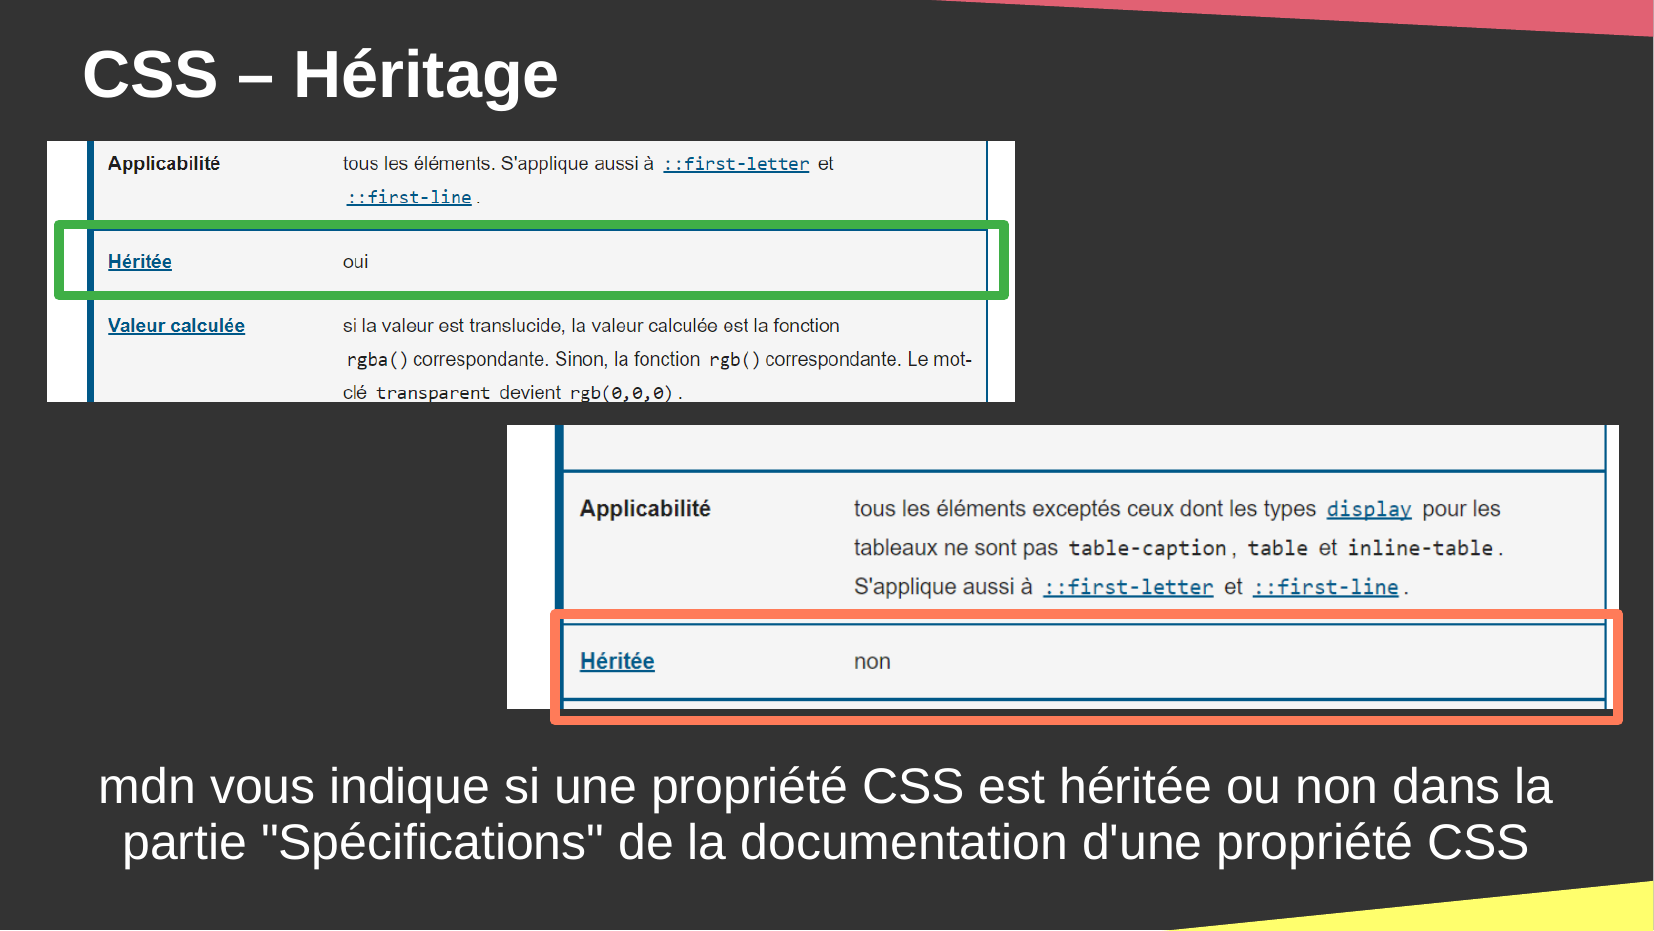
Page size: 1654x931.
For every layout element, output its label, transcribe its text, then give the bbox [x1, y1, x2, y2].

text_box [1161, 880, 1654, 931]
picture [560, 619, 1613, 709]
title mdn vous indique si une propriété CSS est héritée ou non dans la partie "Spécifications" de la documentation d'une propriété CSS [61, 758, 1592, 875]
picture [507, 425, 1619, 709]
text_box [931, 0, 1654, 37]
picture [47, 141, 1015, 402]
title CSS – Héritage [82, 37, 1571, 122]
